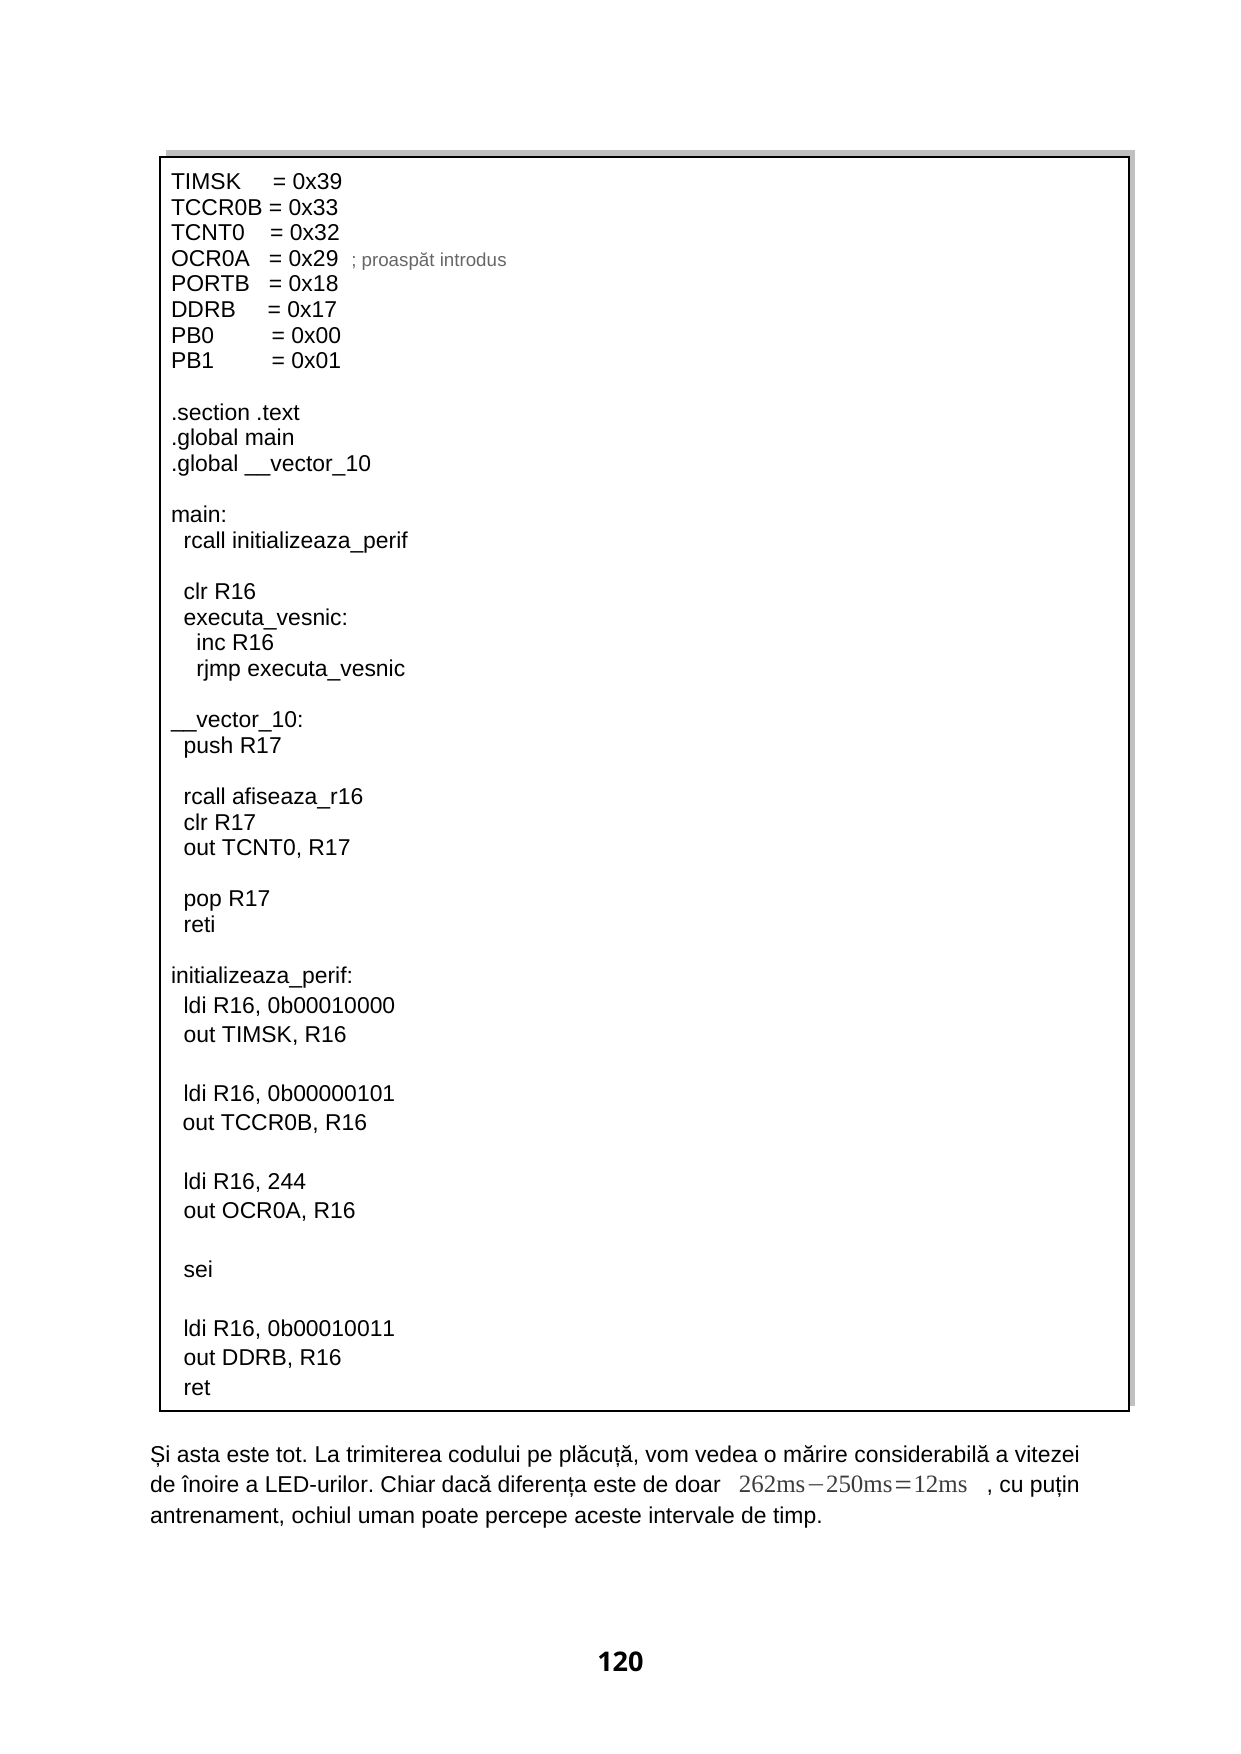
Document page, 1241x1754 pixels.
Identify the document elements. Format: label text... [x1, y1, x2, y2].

text Și asta este tot. La trimiterea codului pe plăcuță, vom vedea o mărire considerabilă a vitezei de înoire a LED-urilor. Chiar dacă diferența este de doar, cu puțin antrenament, ochiul uman poate percepe aceste intervale de timp. [150, 1442, 1091, 1528]
table_header TIMSK = 0x39 TCCR0B = 0x33 TCNT0 = 0x32 OCR0A = 0x29 ; proaspăt introdus PORTB = 0x18 DDRB = 0x17 PB0 = 0x00 PB1 = 0x01 .section .text .global main .global __vector_10 main: rcall initializeaza_perif clr R16 executa_vesnic: inc R16 rjmp executa_vesnic __vector_10: push R17 rcall afiseaza_r16 clr R17 out TCNT0, R17 pop R17 reti initializeaza_perif: ldi R16, 0b00010000 out TIMSK, R16 ldi R16, 0b00000101 out TCCR0B, R16 ldi R16, 244 out OCR0A, R16 sei ldi R16, 0b00010011 out DDRB, R16 ret [161, 158, 1128, 1410]
